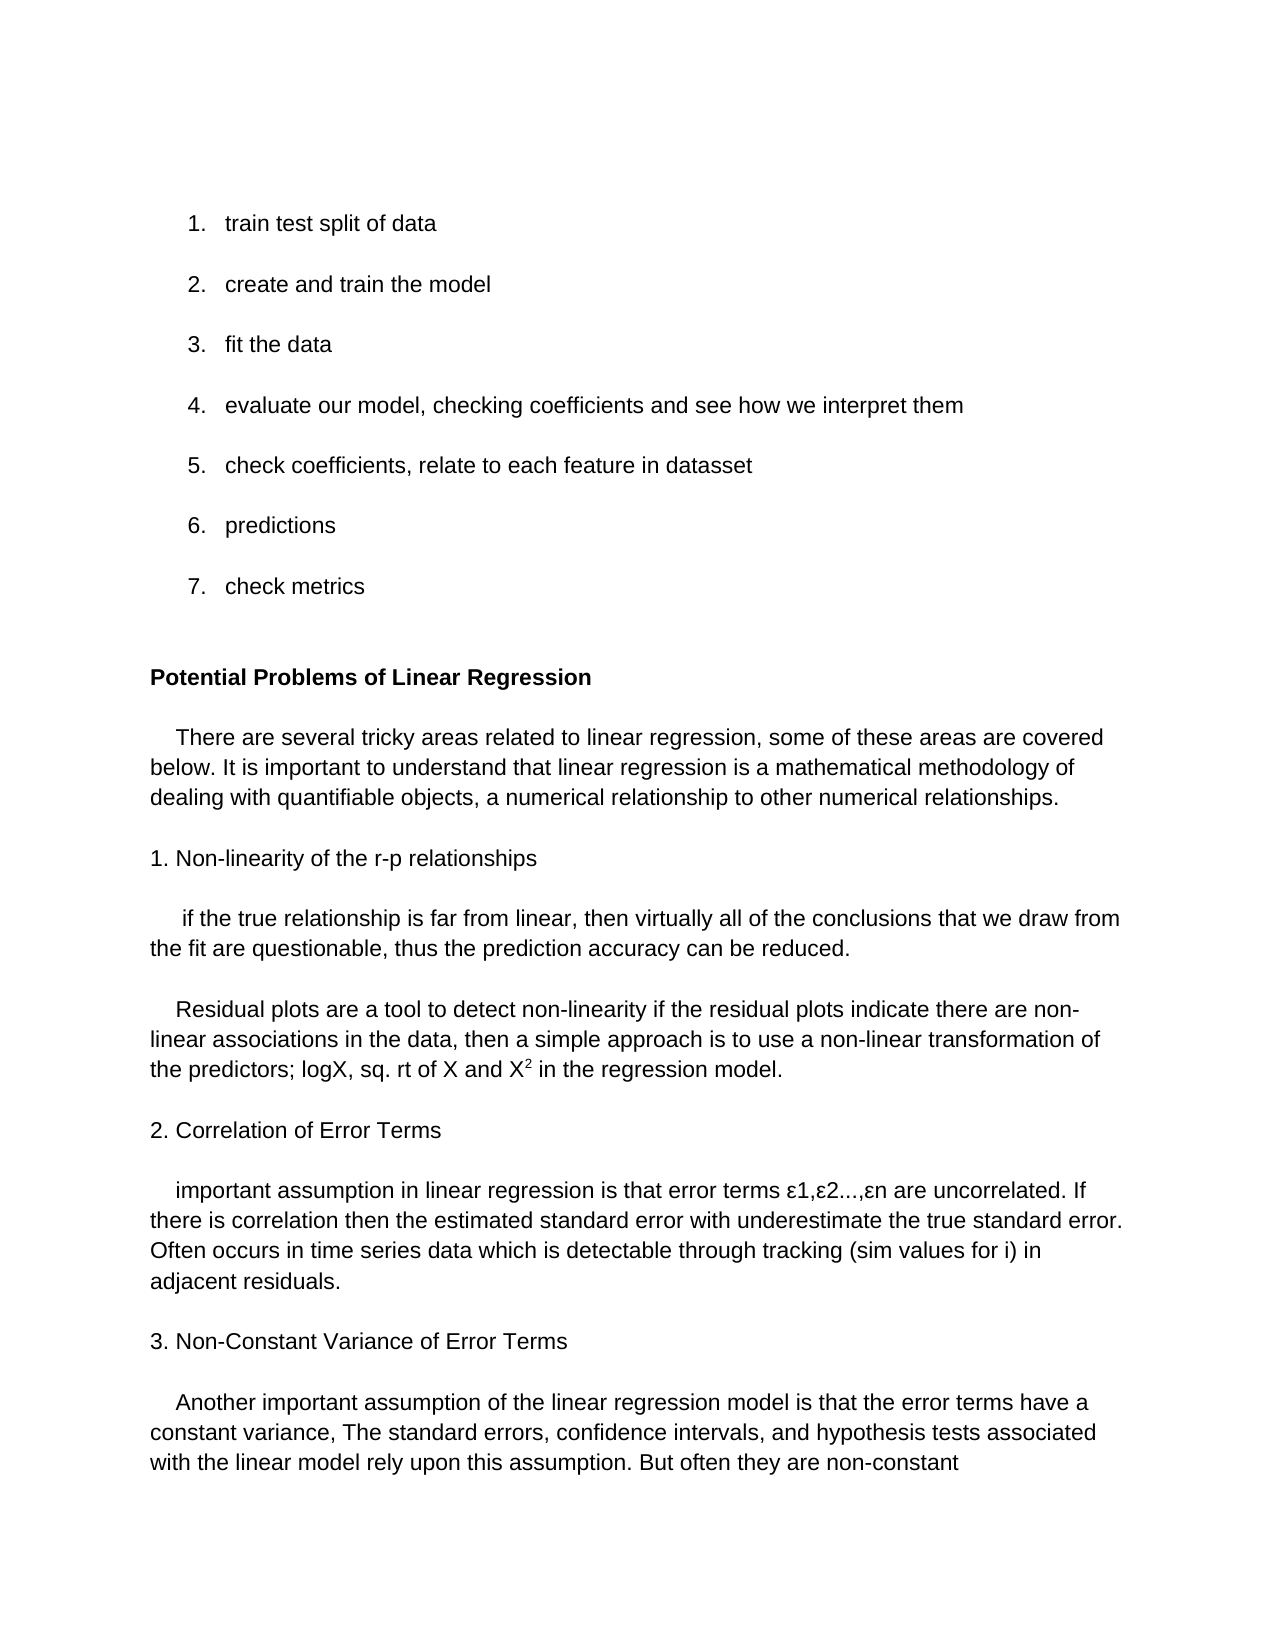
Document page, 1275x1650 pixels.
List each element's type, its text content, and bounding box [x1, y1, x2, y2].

list create and train the model [187, 271, 1125, 327]
text 3. Non-Constant Variance of Error Terms [150, 1328, 1125, 1385]
list fit the data [187, 331, 1125, 388]
text if the true relationship is far from linear, then virtually all of the conclusions that we draw from the fit are questionable, thus the prediction accuracy can be reduced. Residual plots are a tool to detect non-linearity if the residual plots indicate there are non-linear associations in the data, then a simple approach is to use a non-linear transformation of the predictors; logX, sq. rt of X and X2 in the regression model. [150, 905, 1125, 1113]
text Another important assumption of the linear regression model is that the error terms have a constant variance, The standard errors, confidence intervals, and hypothesis tests associated with the linear model rely upon this assumption. But often they are non-constant [150, 1388, 1125, 1475]
list evaluate our model, checking coefficients and see how we interpret them [187, 392, 1125, 448]
list check coefficients, relate to each feature in datasset [187, 452, 1125, 509]
text Potential Problems of Linear Regression [150, 663, 1125, 720]
list train test split of data [187, 210, 1125, 267]
list predictions [187, 512, 1125, 569]
text 1. Non-linearity of the r-p relationships [150, 814, 1125, 871]
text important assumption in linear regression is that error terms ε1,ε2...,εn are uncorrelated. If there is correlation then the estimated standard error with underestimate the true standard error. Often occurs in time series data which is detectable through tracking (sim values for i) in adjacent residuals. [150, 1177, 1125, 1324]
list check metrics [187, 573, 1125, 629]
text 2. Correlation of Error Terms [150, 1117, 1125, 1173]
text There are several tricky areas related to linear regression, some of these areas are covered below. It is important to understand that linear regression is a mathematical methodology of dealing with quantifiable objects, a numerical relationship to other numerical relationships. [150, 724, 1125, 811]
